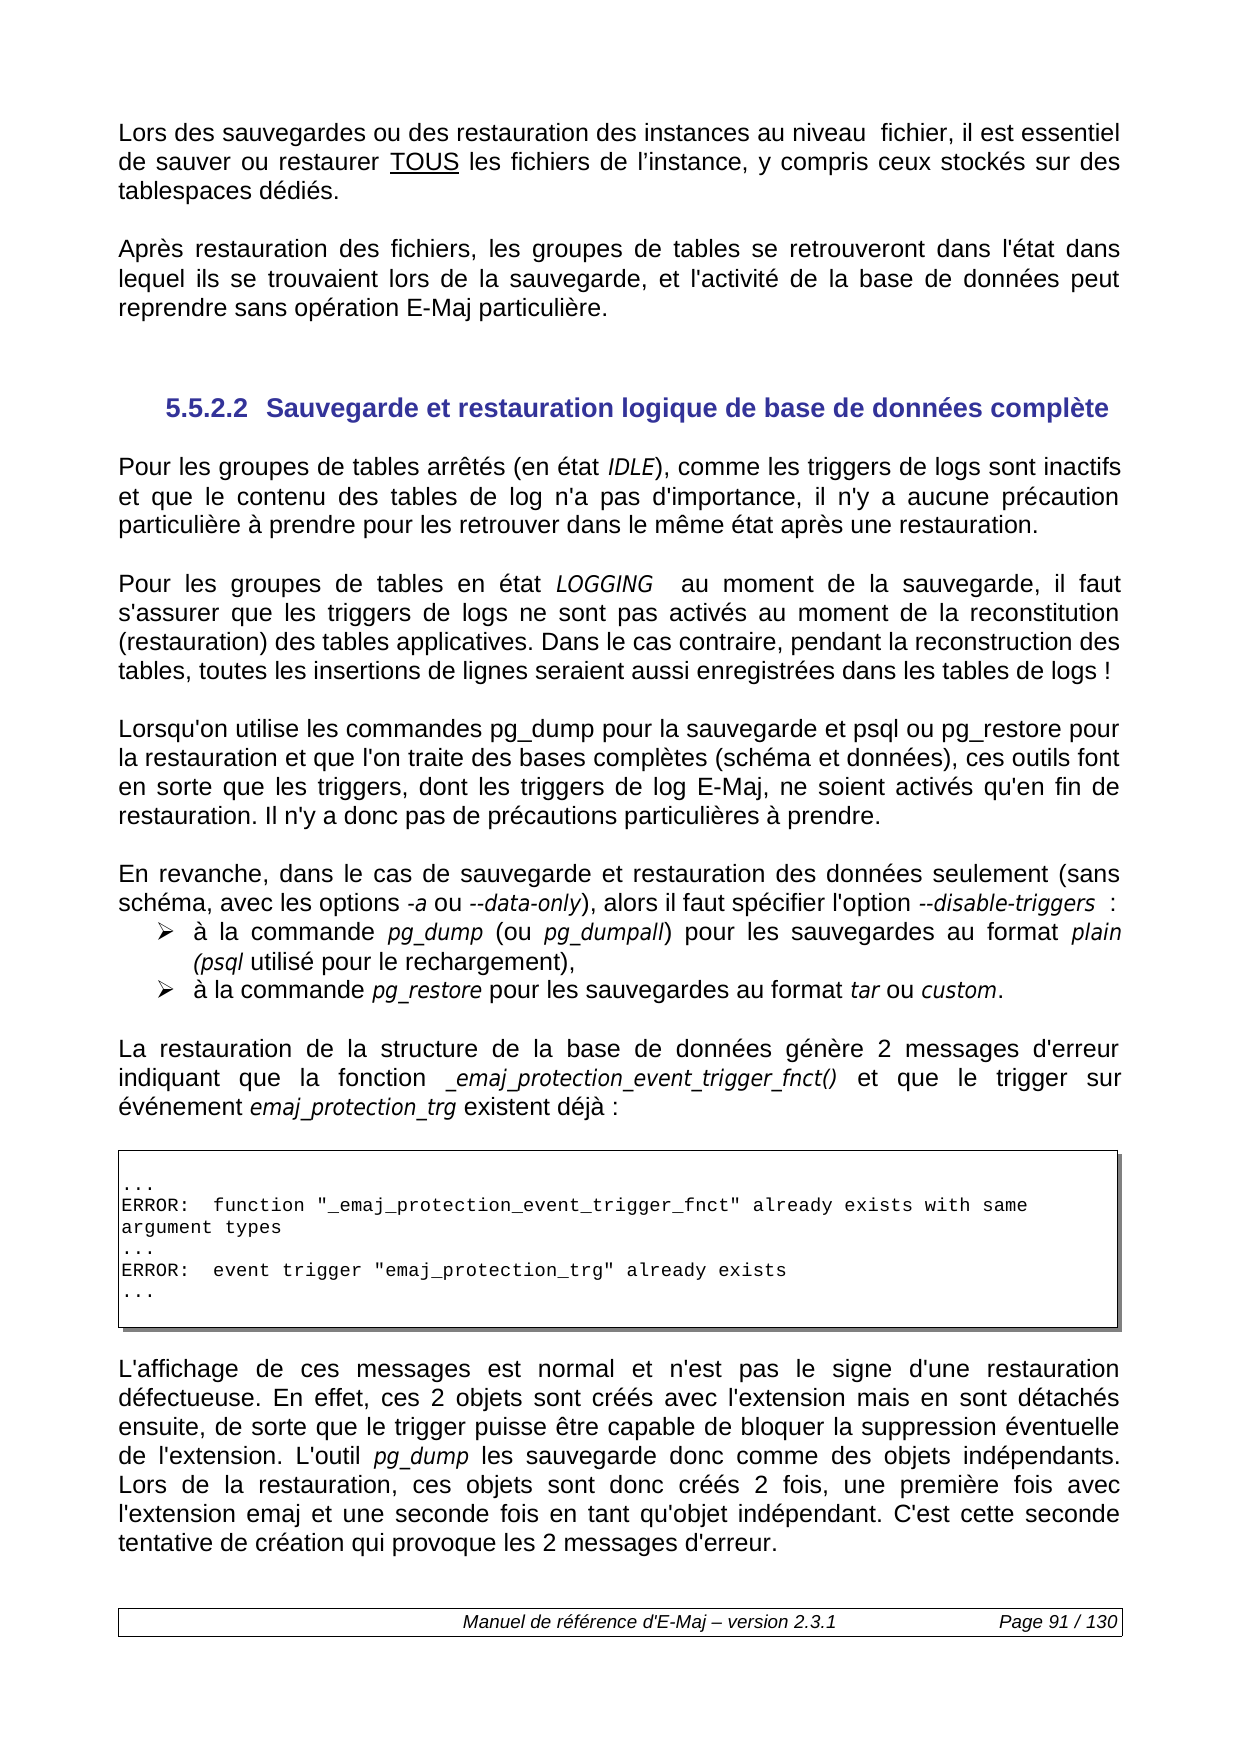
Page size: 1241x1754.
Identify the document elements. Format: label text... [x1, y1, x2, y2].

text Après restauration des fichiers, les groupes de tables se retrouveront dans l'état dans lequel ils se trouvaient lors de la sauvegarde, et l'activité de la base de données peut reprendre sans opération E-Maj particulière. [118, 234, 1122, 322]
text ... [119, 1236, 1117, 1257]
text Lors des sauvegardes ou des restauration des instances au niveau fichier, il est essentiel de sauver ou restaurer TOUS les fichiers de l’instance, y compris ceux stockés sur des tablespaces dédiés. [118, 118, 1122, 205]
subtitle Sauvegarde et restauration logique de base de données complète [165, 392, 1122, 423]
list à la commande pg_dump (ou pg_dumpall) pour les sauvegardes au format plain (psql utilisé pour le rechargement), [156, 917, 1122, 975]
text ... [119, 1171, 1117, 1193]
text ERROR: function "_emaj_protection_event_trigger_fnct" already exists with same argument types [119, 1193, 1117, 1236]
text ... [119, 1278, 1117, 1303]
text Pour les groupes de tables arrêtés (en état IDLE), comme les triggers de logs sont inactifs et que le contenu des tables de log n'a pas d'importance, il n'y a aucune précaution particulière à prendre pour les retrouver dans le même état après une restauration. [118, 452, 1122, 539]
text Lorsqu'on utilise les commandes pg_dump pour la sauvegarde et psql ou pg_restore pour la restauration et que l'on traite des bases complètes (schéma et données), ces outils font en sorte que les triggers, dont les triggers de log E-Maj, ne soient activés qu'en fin de restauration. Il n'y a donc pas de précautions particulières à prendre. [118, 714, 1122, 830]
text En revanche, dans le cas de sauvegarde et restauration des données seulement (sans schéma, avec les options -a ou --data-only), alors il faut spécifier l'option --disable-triggers : [118, 859, 1122, 917]
text L'affichage de ces messages est normal et n'est pas le signe d'une restauration défectueuse. En effet, ces 2 objets sont créés avec l'extension mais en sont détachés ensuite, de sorte que le trigger puisse être capable de bloquer la suppression éventuelle de l'extension. L'outil pg_dump les sauvegarde donc comme des objets indépendants. Lors de la restauration, ces objets sont donc créés 2 fois, une première fois avec l'extension emaj et une seconde fois en tant qu'objet indépendant. C'est cette seconde tentative de création qui provoque les 2 messages d'erreur. [118, 1354, 1122, 1557]
list à la commande pg_restore pour les sauvegardes au format tar ou custom. [156, 975, 1122, 1004]
text ERROR: event trigger "emaj_protection_trg" already exists [119, 1257, 1117, 1278]
text Pour les groupes de tables en état LOGGING au moment de la sauvegarde, il faut s'assurer que les triggers de logs ne sont pas activés au moment de la reconstitution (restauration) des tables applicatives. Dans le cas contraire, pendant la reconstruction des tables, toutes les insertions de lignes seraient aussi enregistrées dans les tables de logs ! [118, 568, 1122, 685]
text La restauration de la structure de la base de données génère 2 messages d'erreur indiquant que la fonction _emaj_protection_event_trigger_fnct() et que le trigger sur événement emaj_protection_trg existent déjà : [118, 1033, 1122, 1121]
